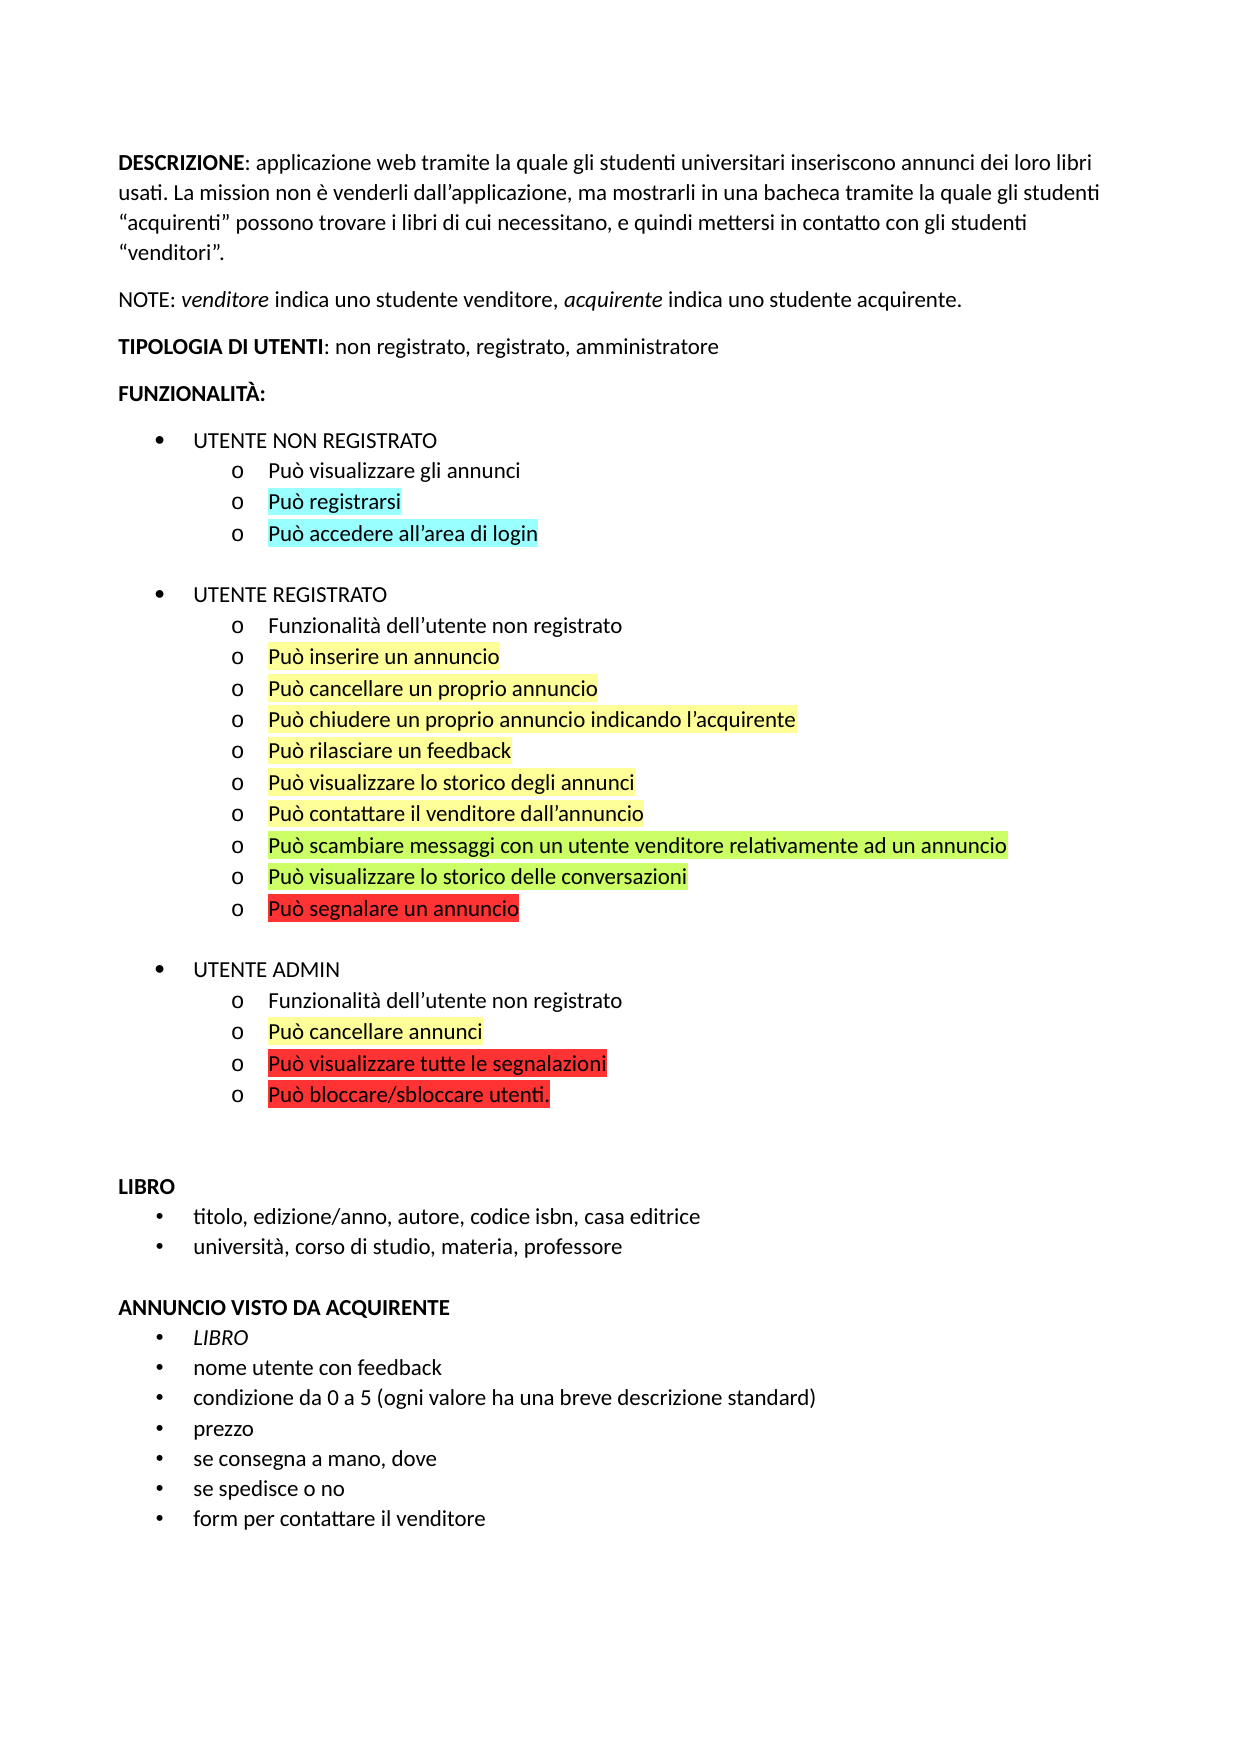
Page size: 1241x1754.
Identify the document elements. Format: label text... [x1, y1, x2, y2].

list Può visualizzare lo storico delle conversazioni [231, 862, 1122, 892]
list prezzo [156, 1414, 1122, 1442]
list Può cancellare un proprio annuncio [231, 674, 1122, 703]
text TIPOLOGIA DI UTENTI: non registrato, registrato, amministratore [118, 332, 1122, 360]
list Può visualizzare tutte le segnalazioni [231, 1049, 1122, 1078]
list ANNUNCIO VISTO DA ACQUIRENTE [118, 1293, 1122, 1321]
list Funzionalità dell’utente non registrato [231, 986, 1122, 1015]
list UTENTE ADMIN [156, 956, 1122, 983]
list Può scambiare messaggi con un utente venditore relativamente ad un annuncio [231, 831, 1122, 860]
list LIBRO [118, 1172, 1122, 1200]
list Può visualizzare lo storico degli annunci [231, 768, 1122, 797]
list Può rilasciare un feedback [231, 737, 1122, 766]
list Può inserire un annuncio [231, 642, 1122, 671]
list condizione da 0 a 5 (ogni valore ha una breve descrizione standard) [156, 1383, 1122, 1411]
list Può contattare il venditore dall’annuncio [231, 799, 1122, 829]
list titolo, edizione/anno, autore, codice isbn, casa editrice [156, 1202, 1122, 1230]
list nome utente con feedback [156, 1353, 1122, 1381]
list se spedisce o no [156, 1474, 1122, 1502]
list Può chiudere un proprio annuncio indicando l’acquirente [231, 705, 1122, 734]
text NOTE: venditore indica uno studente venditore, acquirente indica uno studente acquirente. [118, 285, 1122, 313]
list università, corso di studio, materia, professore [156, 1232, 1122, 1260]
text FUNZIONALITÀ: [118, 379, 1122, 407]
text DESCRIZIONE: applicazione web tramite la quale gli studenti universitari inseriscono annunci dei loro libri usati. La mission non è venderli dall’applicazione, ma mostrarli in una bacheca tramite la quale gli studenti “acquirenti” possono trovare i libri di cui necessitano, e quindi mettersi in contatto con gli studenti “venditori”. [118, 148, 1122, 266]
list UTENTE NON REGISTRATO [156, 426, 1122, 454]
list Può segnalare un annuncio [231, 894, 1122, 923]
list LIBRO [156, 1323, 1122, 1351]
list Funzionalità dell’utente non registrato [231, 611, 1122, 640]
list Può cancellare annunci [231, 1017, 1122, 1046]
list Può visualizzare gli annunci [231, 456, 1122, 485]
list form per contattare il venditore [156, 1504, 1122, 1532]
list Può registrarsi [231, 487, 1122, 517]
list Può bloccare/sbloccare utenti. [231, 1080, 1122, 1109]
list UTENTE REGISTRATO [156, 581, 1122, 608]
list se consegna a mano, dove [156, 1444, 1122, 1472]
list Può accedere all’area di login [231, 519, 1122, 548]
